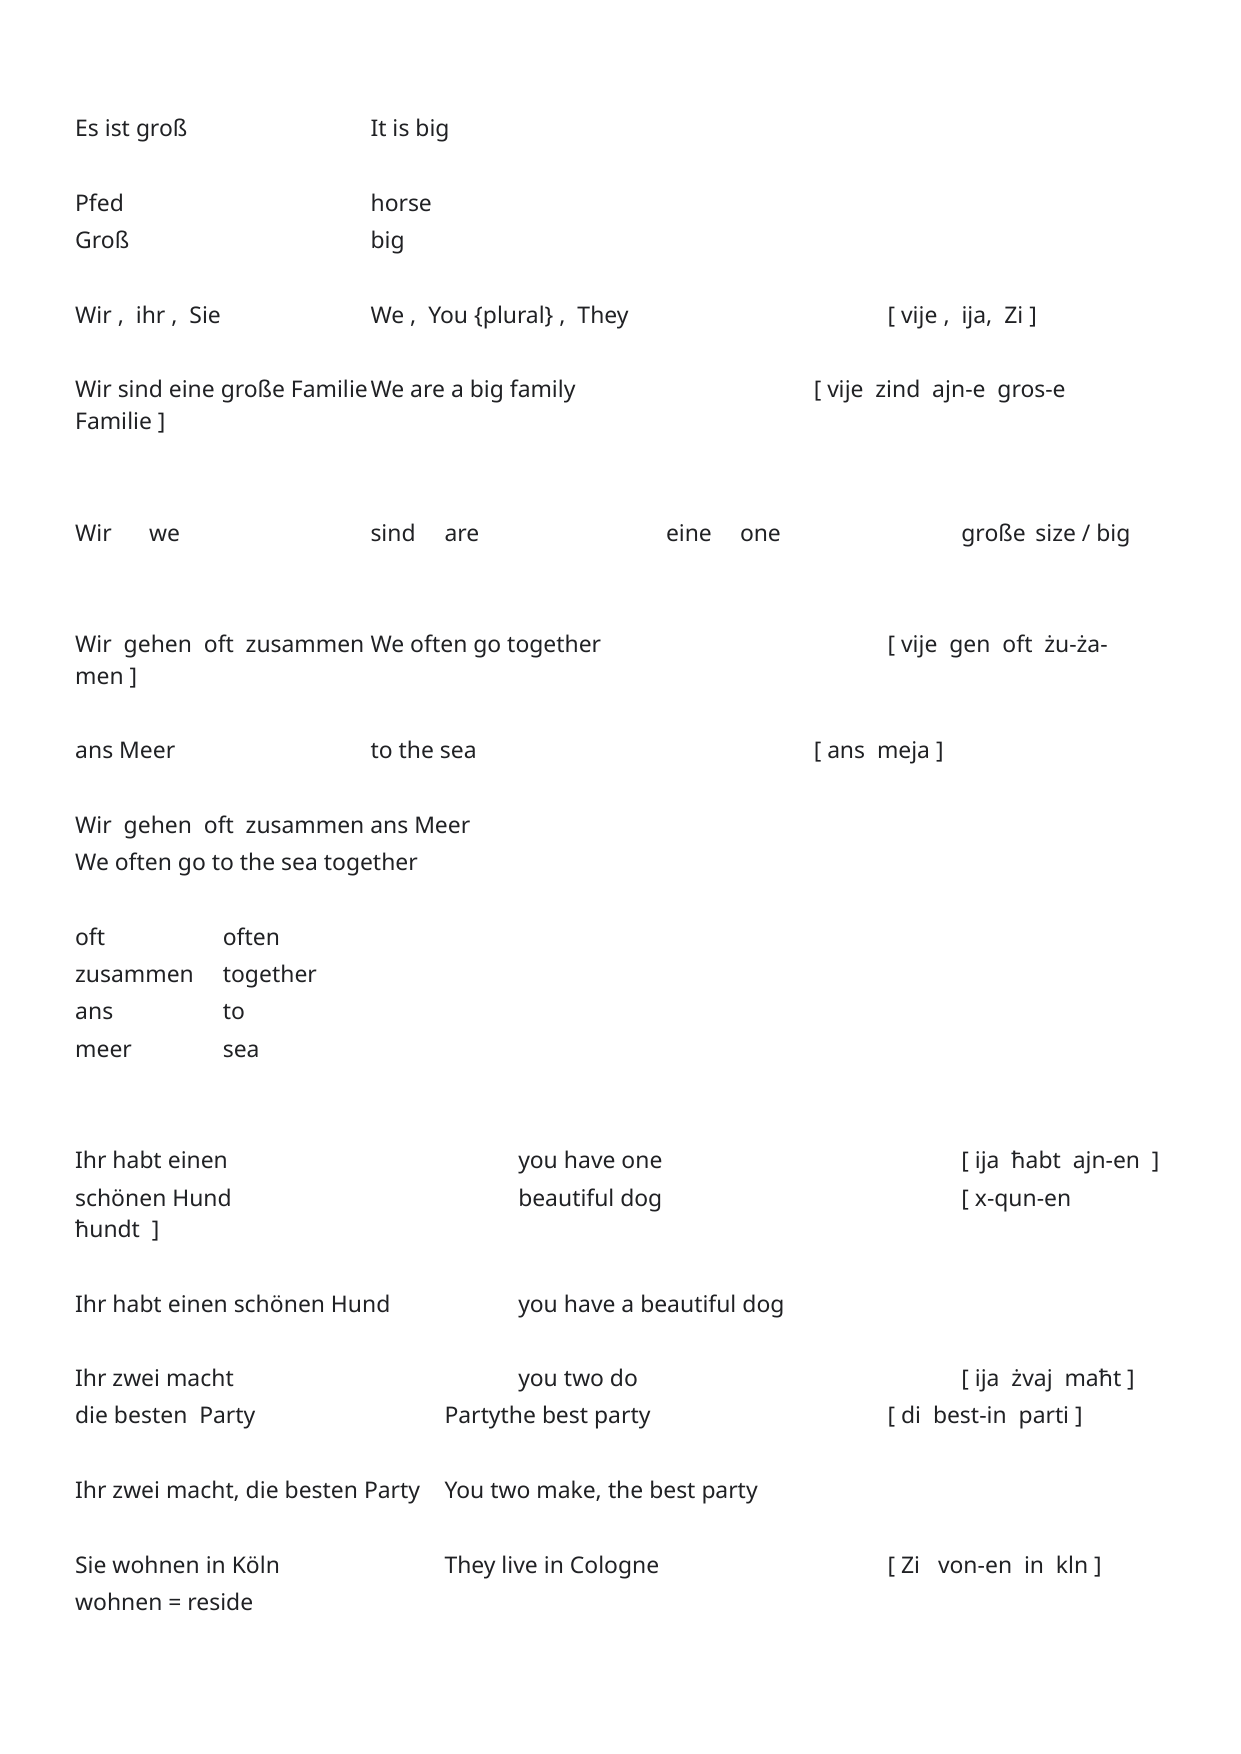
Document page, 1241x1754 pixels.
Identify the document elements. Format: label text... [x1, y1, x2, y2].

text ans Meer to the sea [ ans meja ] [75, 734, 1165, 765]
text ans to [75, 995, 1165, 1026]
text Ihr zwei macht you two do [ ija żvaj maħt ] [75, 1362, 1165, 1393]
text die besten Party Partythe best party [ di best-in parti ] [75, 1399, 1165, 1431]
text oft often [75, 921, 1165, 952]
text Wir gehen oft zusammen We often go together [ vije gen oft żu-ża-men ] [75, 628, 1165, 691]
text Ihr habt einen schönen Hund you have a beautiful dog [75, 1287, 1165, 1319]
text Pfed horse [75, 187, 1165, 218]
text Wir we sind are eine one große size / big [75, 516, 1165, 548]
text Wir , ihr , Sie We , You {plural} , They [ vije , ija, Zi ] [75, 299, 1165, 330]
text Es ist groß It is big [75, 112, 1165, 143]
text Ihr habt einen you have one [ ija ħabt ajn-en ] [75, 1144, 1165, 1176]
text wohnen = reside [75, 1586, 1165, 1617]
text meer sea [75, 1032, 1165, 1064]
text We often go to the sea together [75, 846, 1165, 877]
text schönen Hund beautiful dog [ x-qun-en ħundt ] [75, 1182, 1165, 1244]
text Ihr zwei macht, die besten Party You two make, the best party [75, 1474, 1165, 1505]
text Wir gehen oft zusammen ans Meer [75, 809, 1165, 840]
text Groß big [75, 224, 1165, 255]
text Sie wohnen in Köln They live in Cologne [ Zi von-en in kln ] [75, 1548, 1165, 1580]
text Wir sind eine große Familie We are a big family [ vije zind ajn-e gros-e Familie ] [75, 373, 1165, 436]
text zusammen together [75, 958, 1165, 989]
